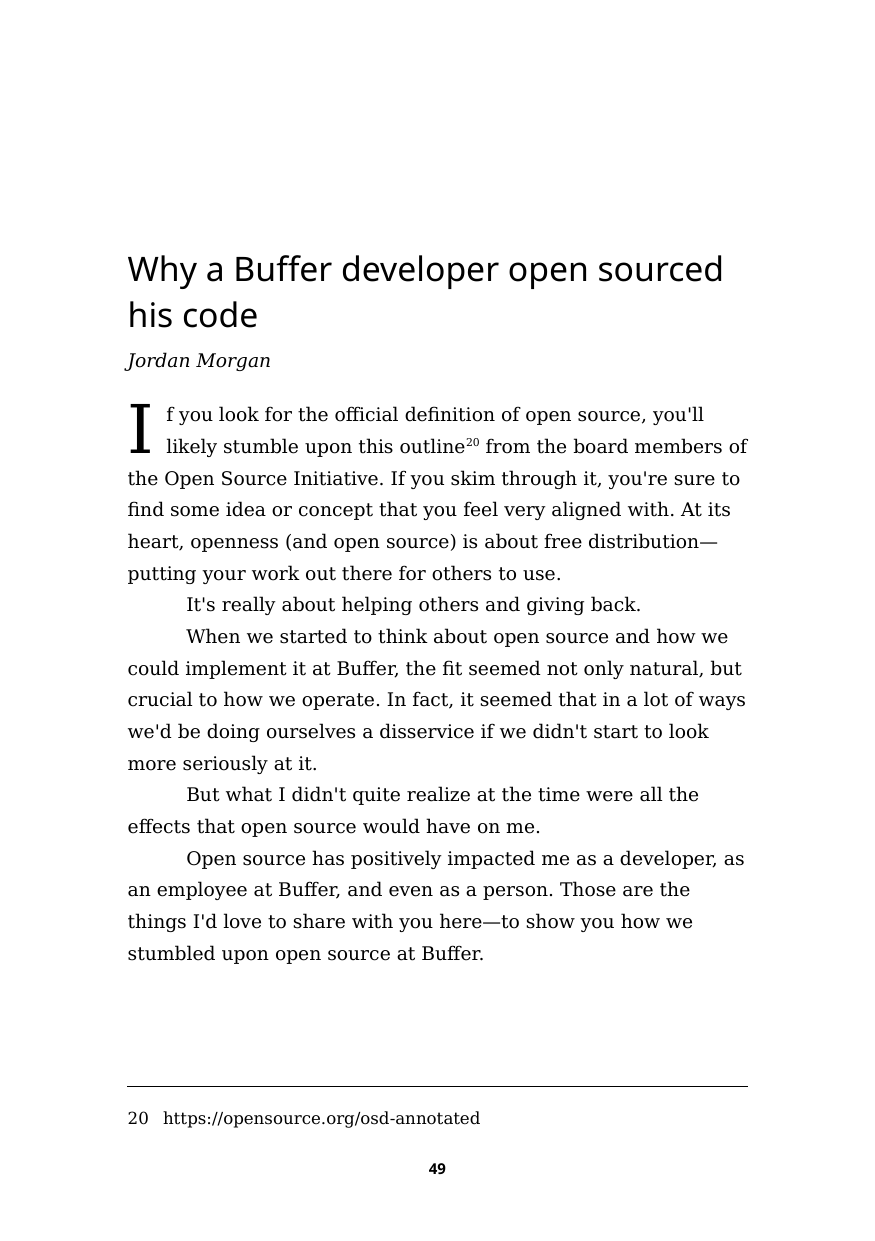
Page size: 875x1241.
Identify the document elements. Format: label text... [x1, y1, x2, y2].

text If you look for the official definition of open source, you'll likely stumble upon this outline from the board members of the Open Source Initiative. If you skim through it, you're sure to find some idea or concept that you feel very aligned with. At its heart, openness (and open source) is about free distribution—putting your work out there for others to use. [127, 404, 747, 584]
text Jordan Morgan [127, 350, 747, 372]
text It's really about helping others and giving back. [127, 594, 747, 616]
text When we started to think about open source and how we could implement it at Buffer, the fit seemed not only natural, but crucial to how we operate. In fact, it seemed that in a lot of ways we'd be doing ourselves a disservice if we didn't start to look more seriously at it. [127, 626, 747, 774]
text But what I didn't quite realize at the time were all the effects that open source would have on me. [127, 784, 747, 838]
text Open source has positively impacted me as a developer, as an employee at Buffer, and even as a person. Those are the things I'd love to share with you here—to show you how we stumbled upon open source at Buffer. [127, 848, 747, 964]
text https://opensource.org/osd-annotated [127, 1109, 747, 1128]
subtitle Why a Buffer developer open sourced his code [127, 246, 747, 338]
